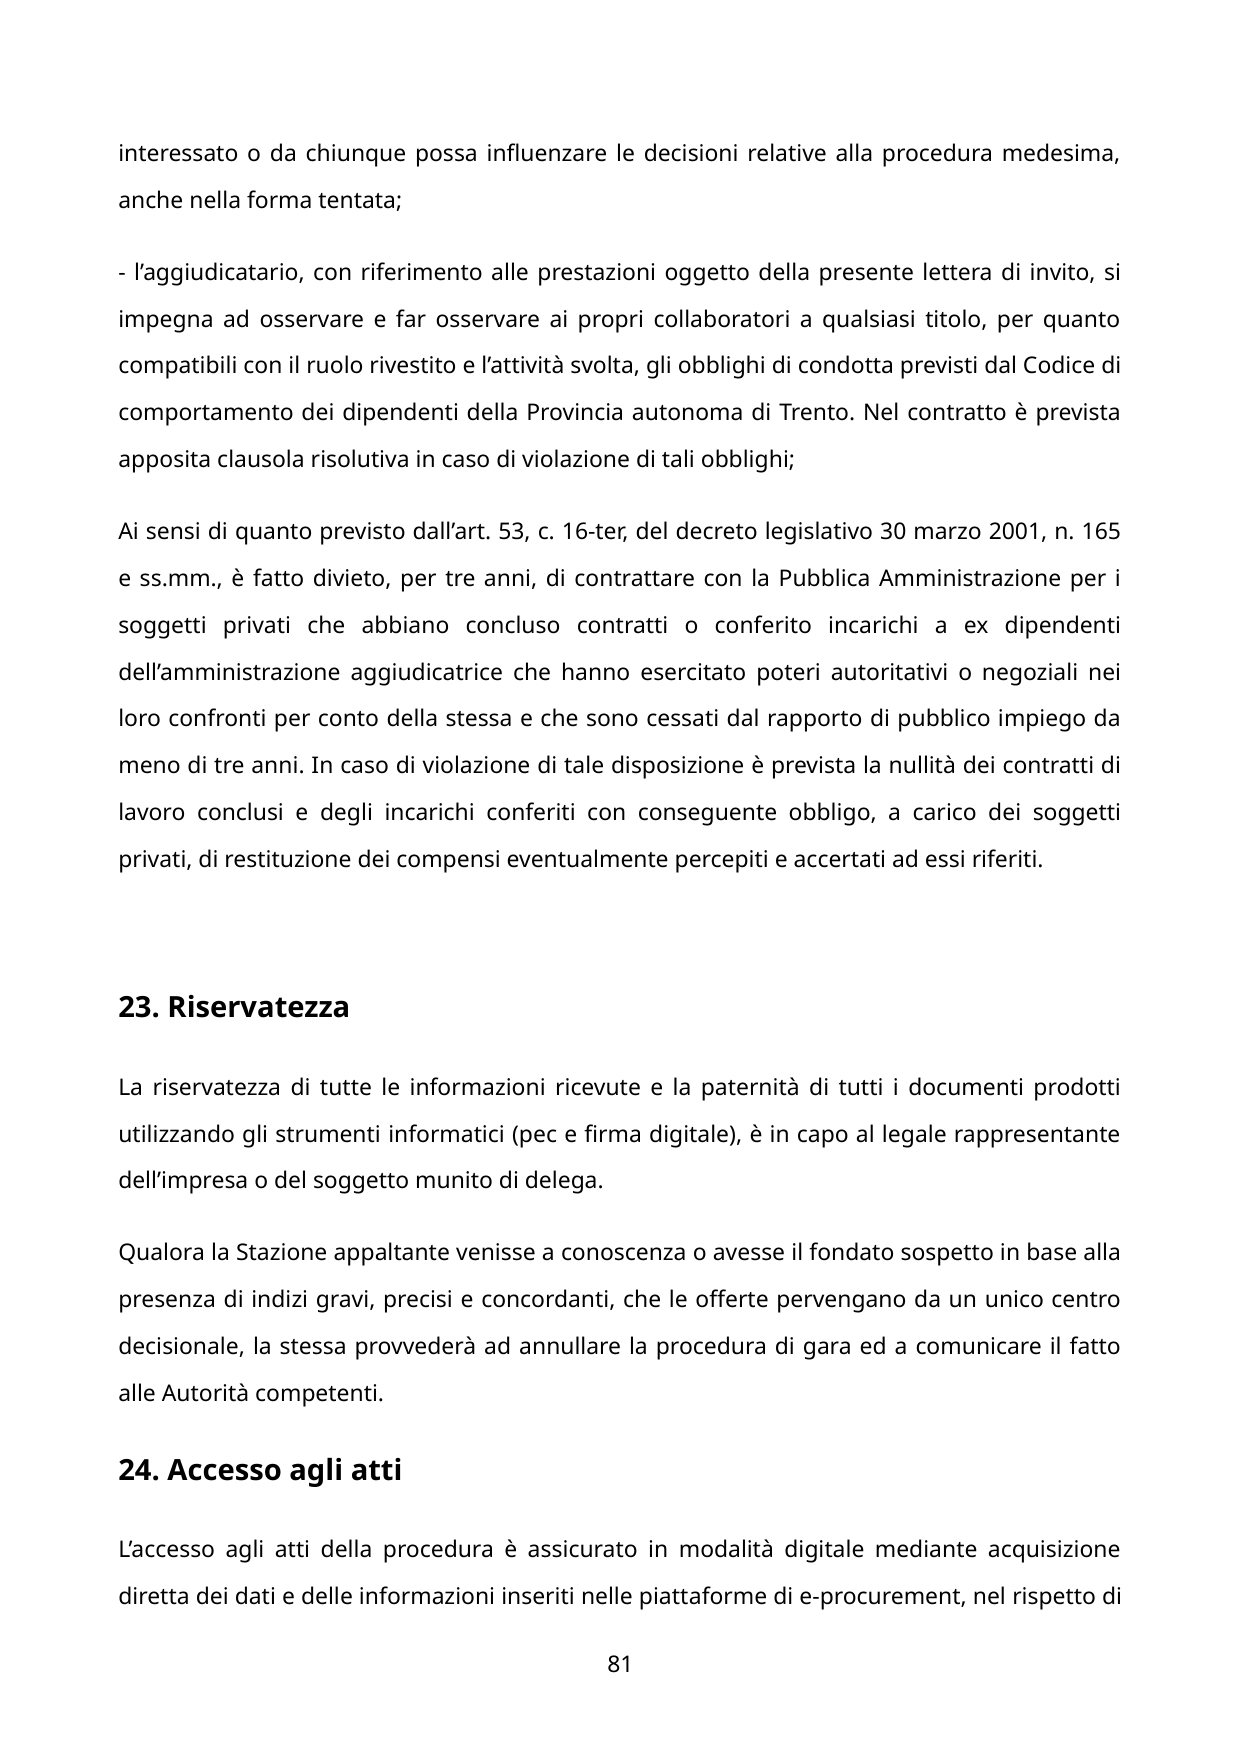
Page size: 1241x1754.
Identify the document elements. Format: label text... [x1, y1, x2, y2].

text interessato o da chiunque possa influenzare le decisioni relative alla procedura medesima, anche nella forma tentata; [118, 137, 1122, 215]
text - l’aggiudicatario, con riferimento alle prestazioni oggetto della presente lettera di invito, si impegna ad osservare e far osservare ai propri collaboratori a qualsiasi titolo, per quanto compatibili con il ruolo rivestito e l’attività svolta, gli obblighi di condotta previsti dal Codice di comportamento dei dipendenti della Provincia autonoma di Trento. Nel contratto è prevista apposita clausola risolutiva in caso di violazione di tali obblighi; [118, 256, 1122, 474]
text 23. Riservatezza [118, 986, 1122, 1026]
text 24. Accesso agli atti [118, 1449, 1122, 1488]
text Ai sensi di quanto previsto dall’art. 53, c. 16-ter, del decreto legislativo 30 marzo 2001, n. 165 e ss.mm., è fatto divieto, per tre anni, di contrattare con la Pubblica Amministrazione per i soggetti privati che abbiano concluso contratti o conferito incarichi a ex dipendenti dell’amministrazione aggiudicatrice che hanno esercitato poteri autoritativi o negoziali nei loro confronti per conto della stessa e che sono cessati dal rapporto di pubblico impiego da meno di tre anni. In caso di violazione di tale disposizione è prevista la nullità dei contratti di lavoro conclusi e degli incarichi conferiti con conseguente obbligo, a carico dei soggetti privati, di restituzione dei compensi eventualmente percepiti e accertati ad essi riferiti. [118, 515, 1122, 874]
text Qualora la Stazione appaltante venisse a conoscenza o avesse il fondato sospetto in base alla presenza di indizi gravi, precisi e concordanti, che le offerte pervengano da un unico centro decisionale, la stessa provvederà ad annullare la procedura di gara ed a comunicare il fatto alle Autorità competenti. [118, 1236, 1122, 1408]
text La riservatezza di tutte le informazioni ricevute e la paternità di tutti i documenti prodotti utilizzando gli strumenti informatici (pec e firma digitale), è in capo al legale rappresentante dell’impresa o del soggetto munito di delega. [118, 1071, 1122, 1196]
text L’accesso agli atti della procedura è assicurato in modalità digitale mediante acquisizione diretta dei dati e delle informazioni inseriti nelle piattaforme di e-procurement, nel rispetto di [118, 1533, 1122, 1611]
